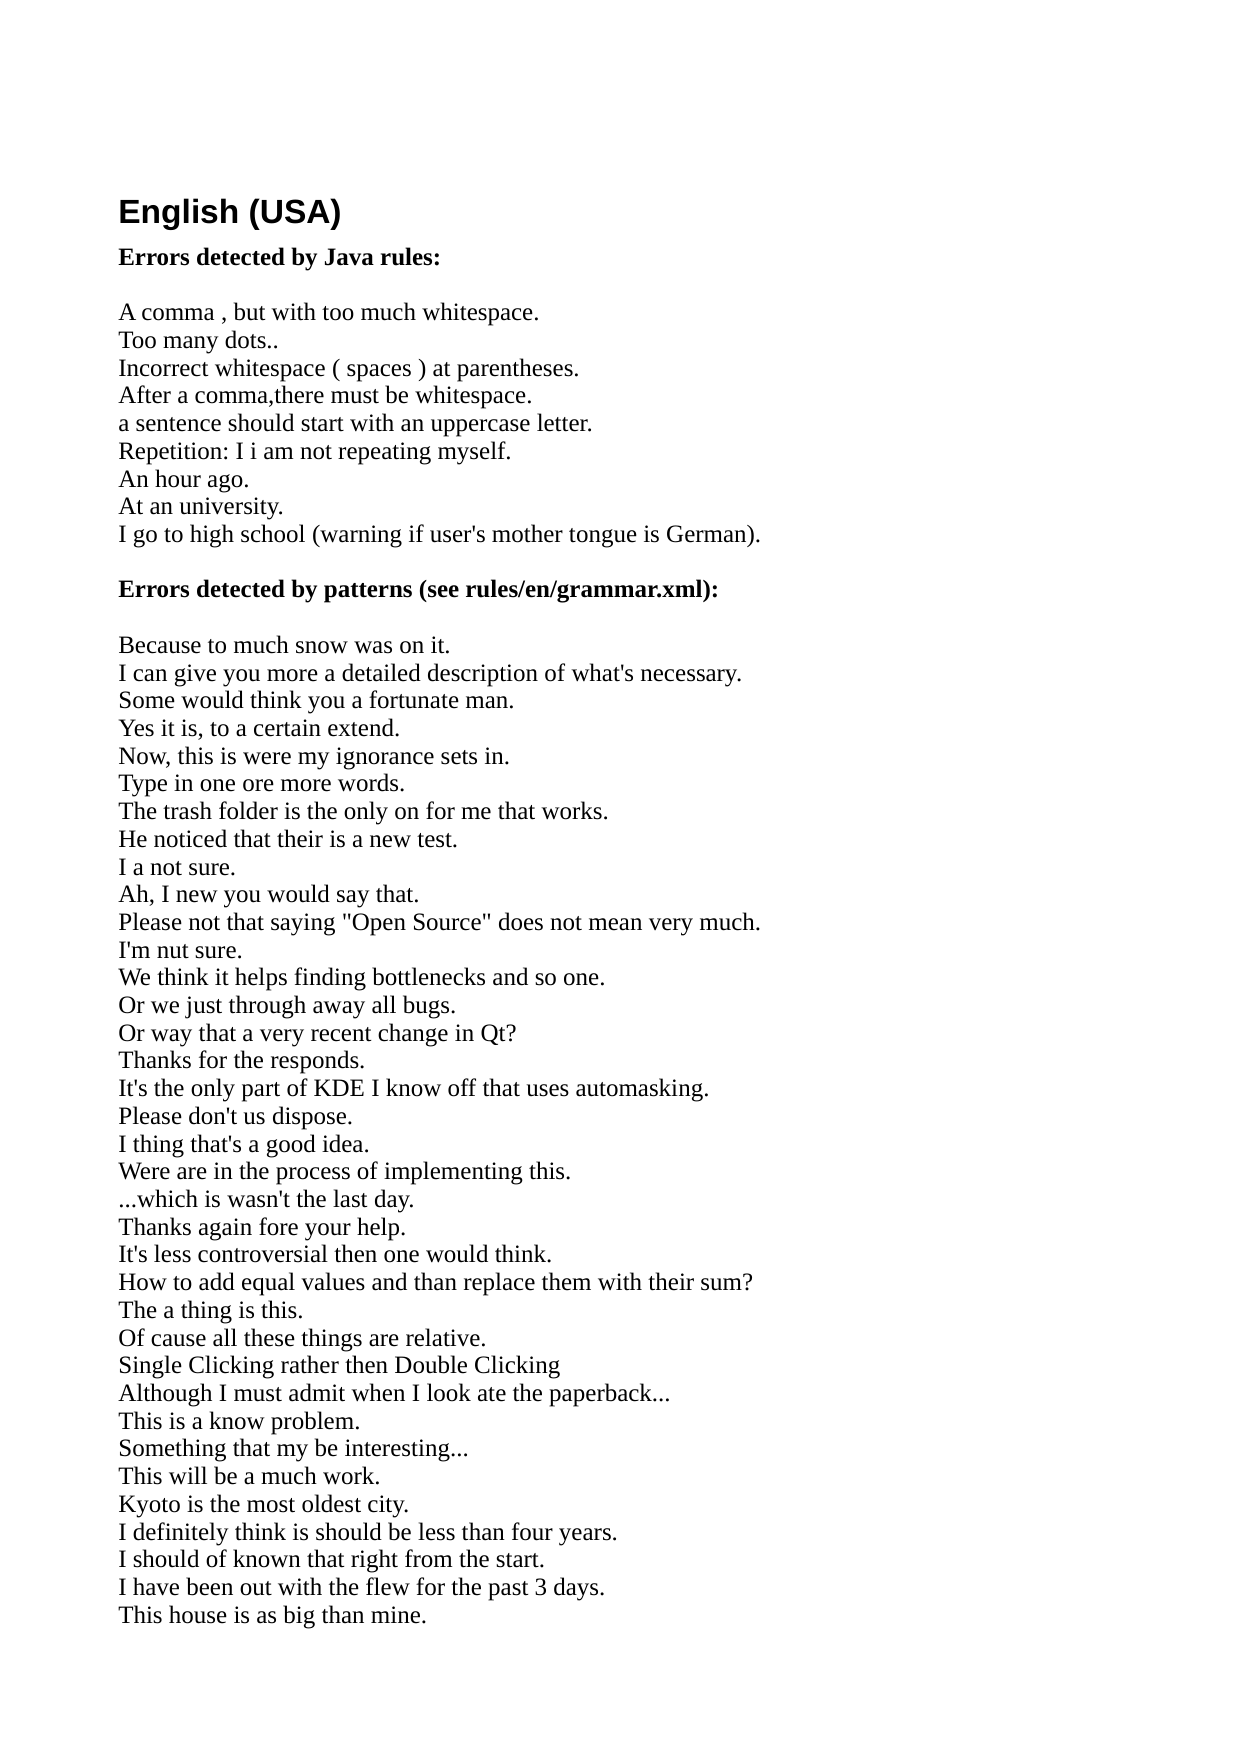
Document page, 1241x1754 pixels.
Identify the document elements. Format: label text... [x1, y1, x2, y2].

text Because to much snow was on it. [118, 631, 1122, 659]
text I definitely think is should be less than four years. [118, 1518, 1122, 1545]
text Errors detected by Java rules: [118, 243, 1122, 271]
text We think it helps finding bottlenecks and so one. [118, 963, 1122, 991]
text It's the only part of KDE I know off that uses automasking. [118, 1074, 1122, 1102]
text Type in one ore more words. [118, 769, 1122, 797]
text The a thing is this. [118, 1296, 1122, 1324]
text This is a know problem. [118, 1407, 1122, 1434]
text Thanks again fore your help. [118, 1213, 1122, 1241]
text It's less controversial then one would think. [118, 1241, 1122, 1268]
text I should of known that right from the start. [118, 1545, 1122, 1573]
text I go to high school (warning if user's mother tongue is German). [118, 520, 1122, 548]
text Please don't us dispose. [118, 1102, 1122, 1130]
text Or we just through away all bugs. [118, 991, 1122, 1019]
text Were are in the process of implementing this. [118, 1157, 1122, 1185]
text Now, this is were my ignorance sets in. [118, 742, 1122, 769]
text A comma , but with too much whitespace. [118, 298, 1122, 326]
text Thanks for the responds. [118, 1047, 1122, 1074]
text Ah, I new you would say that. [118, 880, 1122, 908]
text ...which is wasn't the last day. [118, 1185, 1122, 1213]
text Kyoto is the most oldest city. [118, 1490, 1122, 1518]
text Single Clicking rather then Double Clicking [118, 1351, 1122, 1379]
text At an university. [118, 492, 1122, 520]
text Although I must admit when I look ate the paperback... [118, 1379, 1122, 1407]
text Incorrect whitespace ( spaces ) at parentheses. [118, 354, 1122, 382]
text He noticed that their is a new test. [118, 825, 1122, 853]
text Errors detected by patterns (see rules/en/grammar.xml): [118, 576, 1122, 603]
text This house is as big than mine. [118, 1601, 1122, 1628]
text I have been out with the flew for the past 3 days. [118, 1573, 1122, 1601]
text Some would think you a fortunate man. [118, 686, 1122, 714]
text The trash folder is the only on for me that works. [118, 797, 1122, 825]
text This will be a much work. [118, 1462, 1122, 1490]
text Yes it is, to a certain extend. [118, 714, 1122, 742]
text Of cause all these things are relative. [118, 1324, 1122, 1351]
text Please not that saying "Open Source" does not mean very much. [118, 908, 1122, 936]
text a sentence should start with an uppercase letter. [118, 409, 1122, 437]
text After a comma,there must be whitespace. [118, 382, 1122, 409]
text I thing that's a good idea. [118, 1130, 1122, 1157]
text I a not sure. [118, 853, 1122, 880]
text Repetition: I i am not repeating myself. [118, 437, 1122, 465]
text Too many dots.. [118, 326, 1122, 354]
text Or way that a very recent change in Qt? [118, 1019, 1122, 1047]
text I'm nut sure. [118, 936, 1122, 963]
text How to add equal values and than replace them with their sum? [118, 1268, 1122, 1296]
subtitle English (USA) [118, 193, 1122, 231]
text I can give you more a detailed description of what's necessary. [118, 659, 1122, 686]
text Something that my be interesting... [118, 1434, 1122, 1462]
text An hour ago. [118, 465, 1122, 492]
